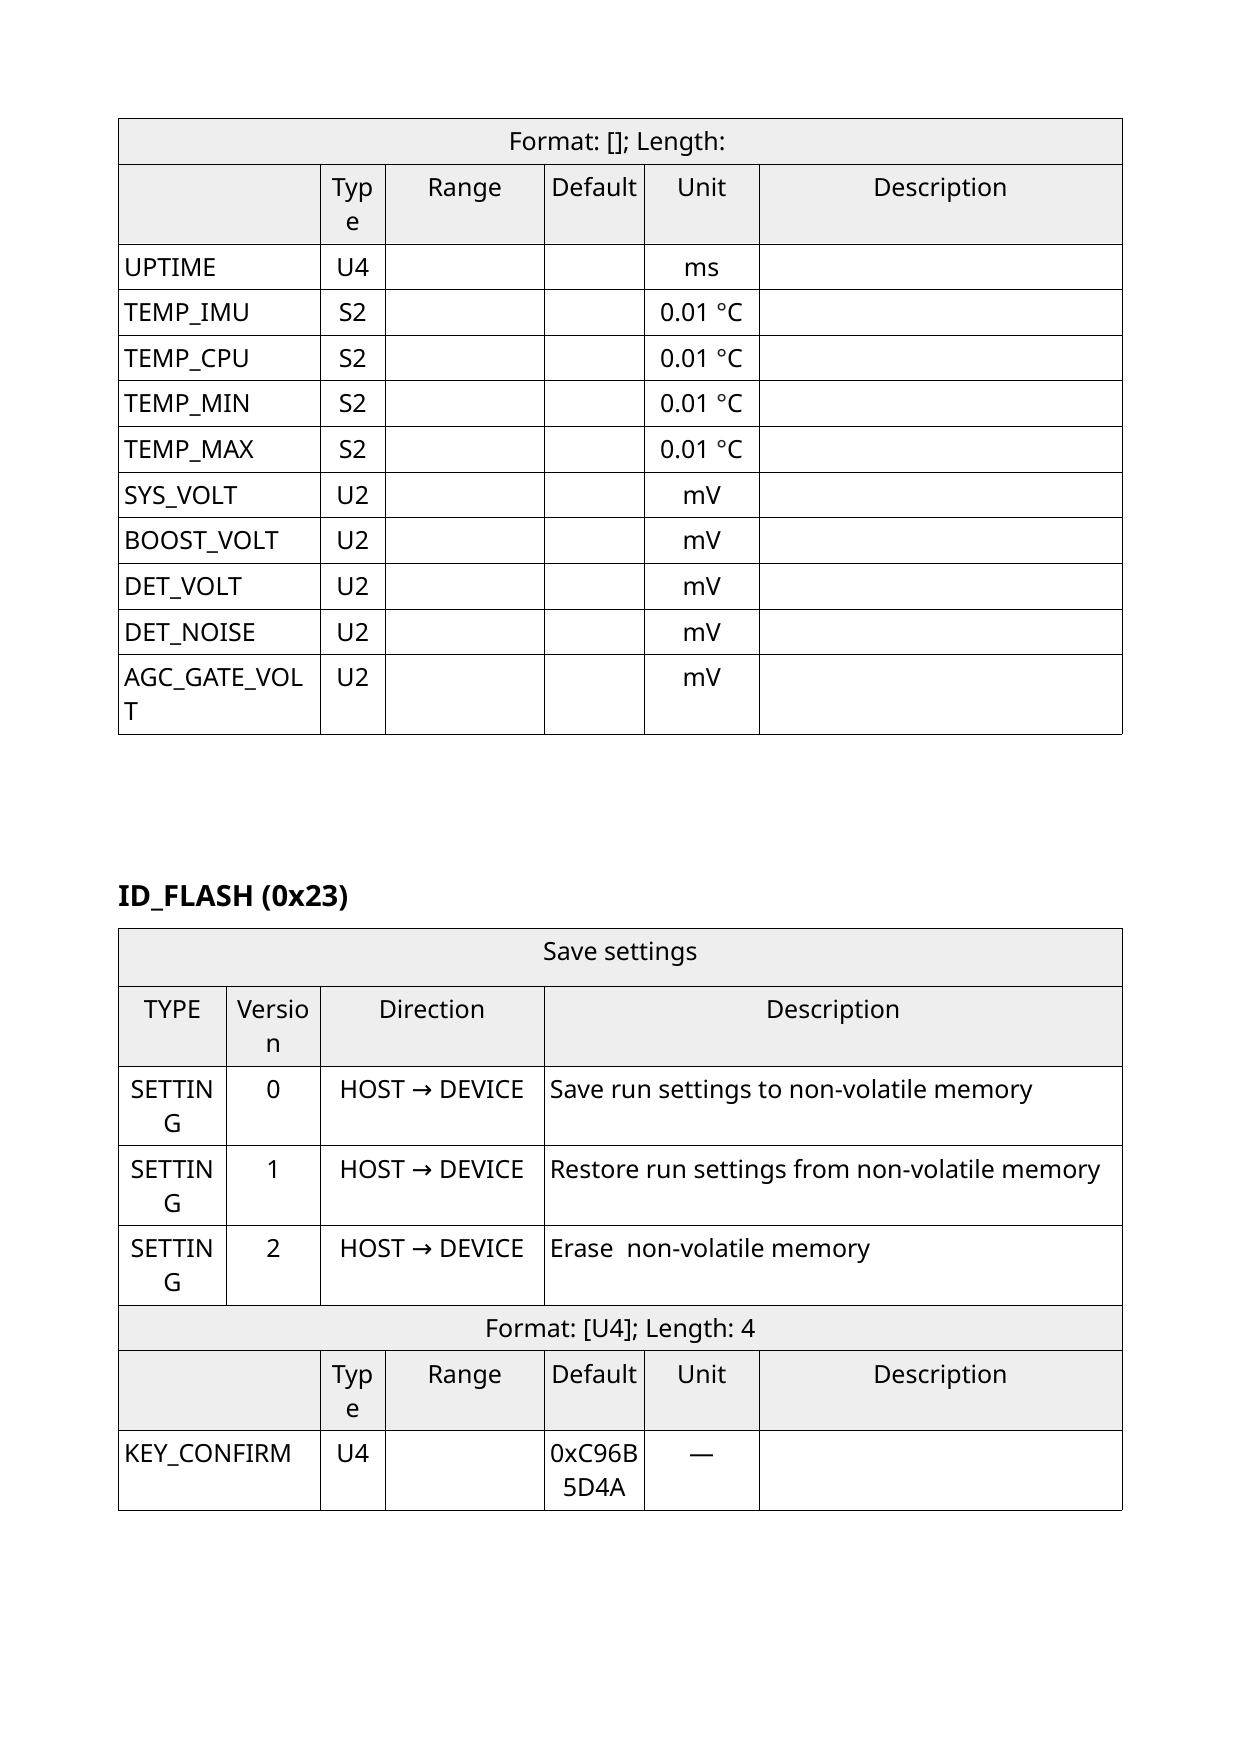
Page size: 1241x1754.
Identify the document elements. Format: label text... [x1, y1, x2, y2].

table_cell HOST → DEVICE [321, 1067, 544, 1145]
table_cell mV [645, 518, 759, 563]
table_cell TEMP_MIN [119, 381, 320, 426]
table_cell Version [227, 987, 320, 1066]
table_cell [545, 381, 644, 426]
table_cell SETTING [119, 1146, 226, 1225]
table_cell Range [386, 165, 544, 243]
table_cell Description [545, 987, 1122, 1066]
table_cell TEMP_IMU [119, 290, 320, 335]
table_cell [119, 1351, 320, 1430]
table_cell [386, 1431, 544, 1510]
table_cell 0.01 °C [645, 427, 759, 472]
table_cell Save run settings to non-volatile memory [545, 1067, 1122, 1145]
table_cell HOST → DEVICE [321, 1146, 544, 1225]
table_cell [545, 518, 644, 563]
table_cell [545, 564, 644, 608]
table_cell SETTING [119, 1226, 226, 1305]
table_cell mV [645, 564, 759, 608]
table_cell — [645, 1431, 759, 1510]
table_cell Type [321, 165, 385, 243]
table_cell [386, 381, 544, 426]
table_cell TEMP_CPU [119, 336, 320, 380]
table_cell U2 [321, 655, 385, 734]
table_cell S2 [321, 381, 385, 426]
table_cell Description [760, 1351, 1122, 1430]
table_cell mV [645, 610, 759, 654]
table_cell [386, 290, 544, 335]
table_cell 0.01 °C [645, 336, 759, 380]
table_cell [119, 165, 320, 243]
table_cell Default [545, 165, 644, 243]
table_cell U2 [321, 610, 385, 654]
table_cell [760, 655, 1122, 734]
table_cell [760, 473, 1122, 517]
table_cell Type [321, 1351, 385, 1430]
table_cell KEY_CONFIRM [119, 1431, 320, 1510]
table_cell [545, 290, 644, 335]
table_cell Description [760, 165, 1122, 243]
table_cell 0.01 °C [645, 381, 759, 426]
table_cell [386, 245, 544, 289]
table_cell [545, 336, 644, 380]
table_cell U2 [321, 473, 385, 517]
table_cell 0 [227, 1067, 320, 1145]
table_cell [760, 336, 1122, 380]
table_cell U2 [321, 564, 385, 608]
table_cell 0.01 °C [645, 290, 759, 335]
table_cell [760, 1431, 1122, 1510]
table_cell 1 [227, 1146, 320, 1225]
table_cell [545, 473, 644, 517]
table_cell [760, 290, 1122, 335]
table_cell S2 [321, 290, 385, 335]
table_cell TEMP_MAX [119, 427, 320, 472]
table_cell TYPE [119, 987, 226, 1066]
table_cell Erase non-volatile memory [545, 1226, 1122, 1305]
table_cell [545, 610, 644, 654]
table_cell U4 [321, 245, 385, 289]
table_cell Unit [645, 1351, 759, 1430]
table_cell [760, 427, 1122, 472]
table_cell 0xC96B 5D4A [545, 1431, 644, 1510]
table_cell HOST → DEVICE [321, 1226, 544, 1305]
table_cell [545, 655, 644, 734]
table_cell 2 [227, 1226, 320, 1305]
table_cell SYS_VOLT [119, 473, 320, 517]
table_cell BOOST_VOLT [119, 518, 320, 563]
table_cell U2 [321, 518, 385, 563]
table_cell Default [545, 1351, 644, 1430]
table_cell S2 [321, 427, 385, 472]
table_cell [760, 245, 1122, 289]
table_cell [760, 518, 1122, 563]
table_cell [386, 518, 544, 563]
table_cell U4 [321, 1431, 385, 1510]
table_cell [545, 427, 644, 472]
table_cell mV [645, 655, 759, 734]
subtitle ID_FLASH (0x23) [118, 876, 1122, 915]
table_cell AGC_GATE_VOLT [119, 655, 320, 734]
table_cell UPTIME [119, 245, 320, 289]
table_cell [760, 610, 1122, 654]
table_cell mV [645, 473, 759, 517]
table_cell [760, 381, 1122, 426]
table_cell Range [386, 1351, 544, 1430]
table_header Save settings [119, 929, 1122, 986]
table_cell DET_VOLT [119, 564, 320, 608]
table_cell [386, 473, 544, 517]
table_cell [386, 655, 544, 734]
table_cell S2 [321, 336, 385, 380]
table_cell ms [645, 245, 759, 289]
table_cell [386, 610, 544, 654]
table_cell [386, 427, 544, 472]
table_cell [386, 336, 544, 380]
table_cell Format: []; Length: [119, 119, 1122, 164]
table_cell Unit [645, 165, 759, 243]
table_cell Format: [U4]; Length: 4 [119, 1306, 1122, 1350]
table_cell Restore run settings from non-volatile memory [545, 1146, 1122, 1225]
table_cell [386, 564, 544, 608]
table_cell Direction [321, 987, 544, 1066]
table_cell SETTING [119, 1067, 226, 1145]
table_cell DET_NOISE [119, 610, 320, 654]
table_cell [760, 564, 1122, 608]
table_cell [545, 245, 644, 289]
